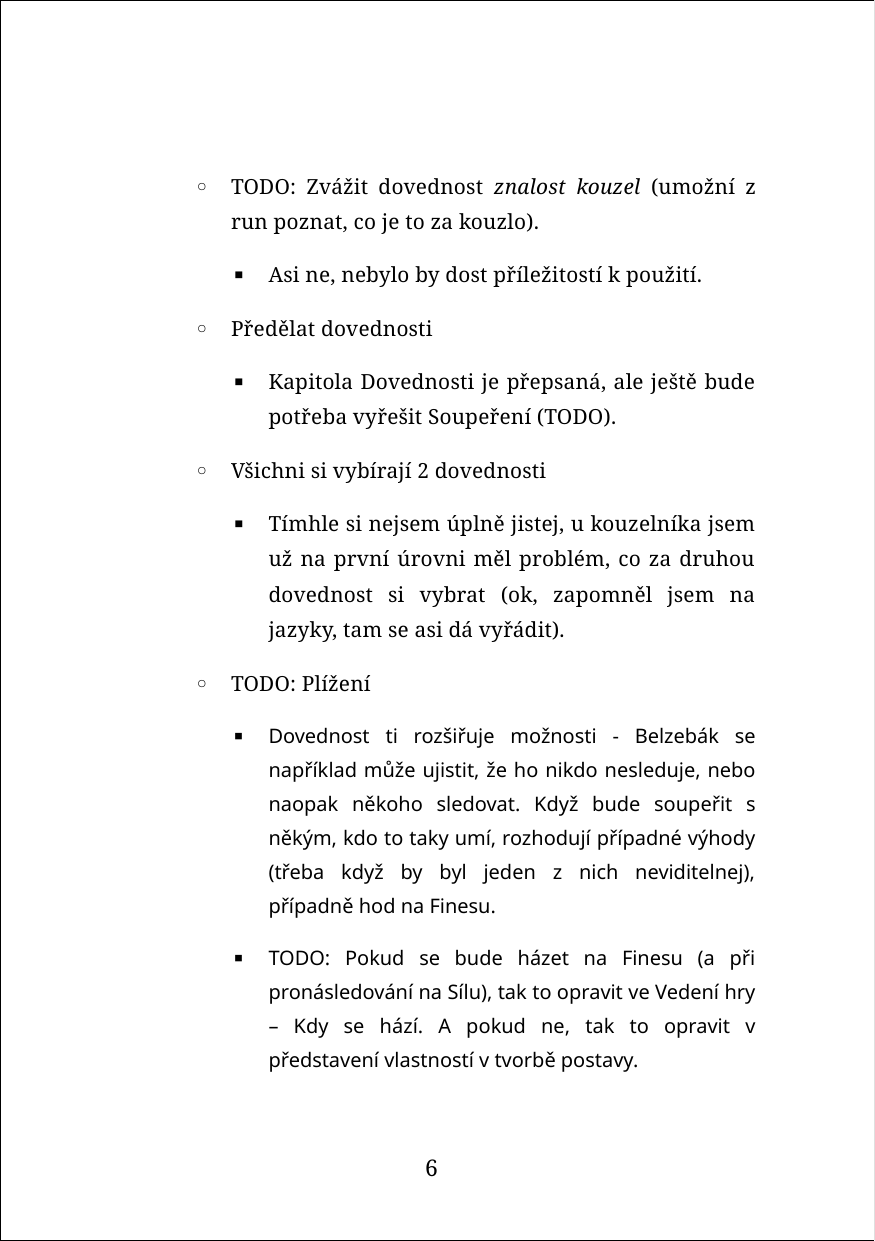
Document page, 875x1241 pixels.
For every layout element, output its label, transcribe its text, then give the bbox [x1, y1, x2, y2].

list TODO: Pokud se bude házet na Finesu (a při pronásledování na Sílu), tak to opravit ve Vedení hry – Kdy se hází. A pokud ne, tak to opravit v představení vlastností v tvorbě postavy. [231, 944, 756, 1073]
list TODO: Zvážit dovednost znalost kouzel (umožní z run poznat, co je to za kouzlo). [193, 172, 756, 236]
list Kapitola Dovednosti je přepsaná, ale ještě bude potřeba vyřešit Soupeření (TODO). [231, 367, 756, 431]
list Všichni si vybírají 2 dovednosti [193, 456, 756, 484]
list TODO: Plížení [193, 669, 756, 697]
list Předělat dovednosti [193, 314, 756, 342]
list Dovednost ti rozšiřuje možnosti - Belzebák se například může ujistit, že ho nikdo nesleduje, nebo naopak někoho sledovat. Když bude soupeřit s někým, kdo to taky umí, rozhodují případné výhody (třeba když by byl jeden z nich neviditelnej), případně hod na Finesu. [231, 722, 756, 919]
list Asi ne, nebylo by dost příležitostí k použití. [231, 261, 756, 289]
list Tímhle si nejsem úplně jistej, u kouzelníka jsem už na první úrovni měl problém, co za druhou dovednost si vybrat (ok, zapomněl jsem na jazyky, tam se asi dá vyřádit). [231, 509, 756, 644]
